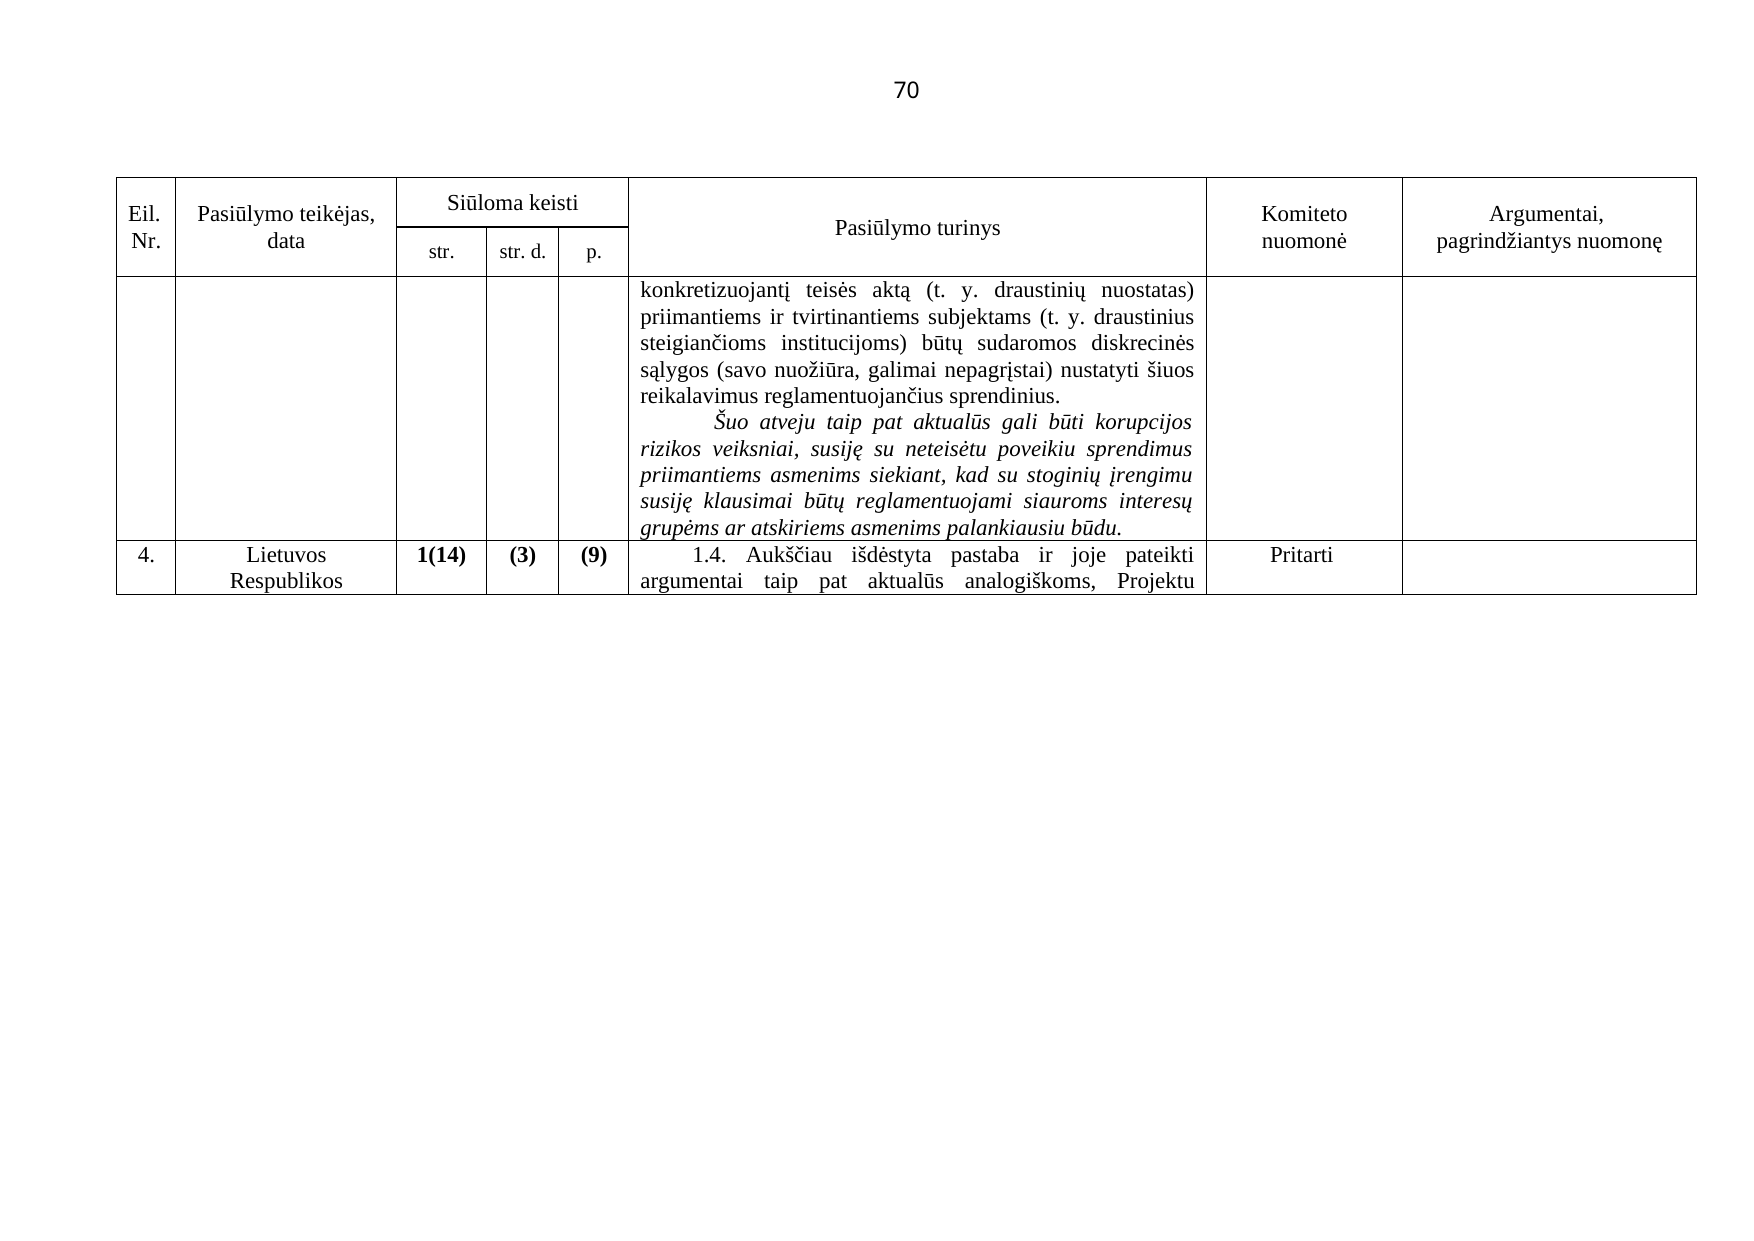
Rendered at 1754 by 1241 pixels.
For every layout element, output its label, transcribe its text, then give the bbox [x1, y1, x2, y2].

table_cell (3) [487, 541, 558, 594]
table_header Siūloma keisti [397, 178, 628, 226]
table_cell [1207, 277, 1402, 540]
table_header Pasiūlymo teikėjas, data [176, 178, 396, 276]
table_cell str. d. [487, 228, 558, 276]
table_cell p. [559, 228, 628, 276]
table_cell Pritarti [1207, 541, 1402, 594]
table_cell 4. [117, 541, 175, 594]
table_cell [559, 277, 628, 540]
table_cell Lietuvos Respublikos [176, 541, 396, 594]
table_cell 1.4. Aukščiau išdėstyta pastaba ir joje pateikti argumentai taip pat aktualūs analogiškoms, Projektu [629, 541, 1206, 594]
table_cell [176, 277, 396, 540]
table_cell [1403, 541, 1696, 594]
table_cell [487, 277, 558, 540]
table_cell konkretizuojantį teisės aktą (t. y. draustinių nuostatas) priimantiems ir tvirtinantiems subjektams (t. y. draustinius steigiančioms institucijoms) būtų sudaromos diskrecinės sąlygos (savo nuožiūra, galimai nepagrįstai) nustatyti šiuos reikalavimus reglamentuojančius sprendinius. Šuo atveju taip pat aktualūs gali būti korupcijos rizikos veiksniai, susiję su neteisėtu poveikiu sprendimus priimantiems asmenims siekiant, kad su stoginių įrengimu susiję klausimai būtų reglamentuojami siauroms interesų grupėms ar atskiriems asmenims palankiausiu būdu. [629, 277, 1206, 540]
table_cell [117, 277, 175, 540]
table_cell [1403, 277, 1696, 540]
table_cell str. [397, 228, 486, 276]
table_cell [397, 277, 486, 540]
table_header Pasiūlymo turinys [629, 178, 1206, 276]
table_header Argumentai, pagrindžiantys nuomonę [1403, 178, 1696, 276]
table_cell (9) [559, 541, 628, 594]
table_cell 1(14) [397, 541, 486, 594]
table_header Komiteto nuomonė [1207, 178, 1402, 276]
table_header Eil. Nr. [117, 178, 175, 276]
